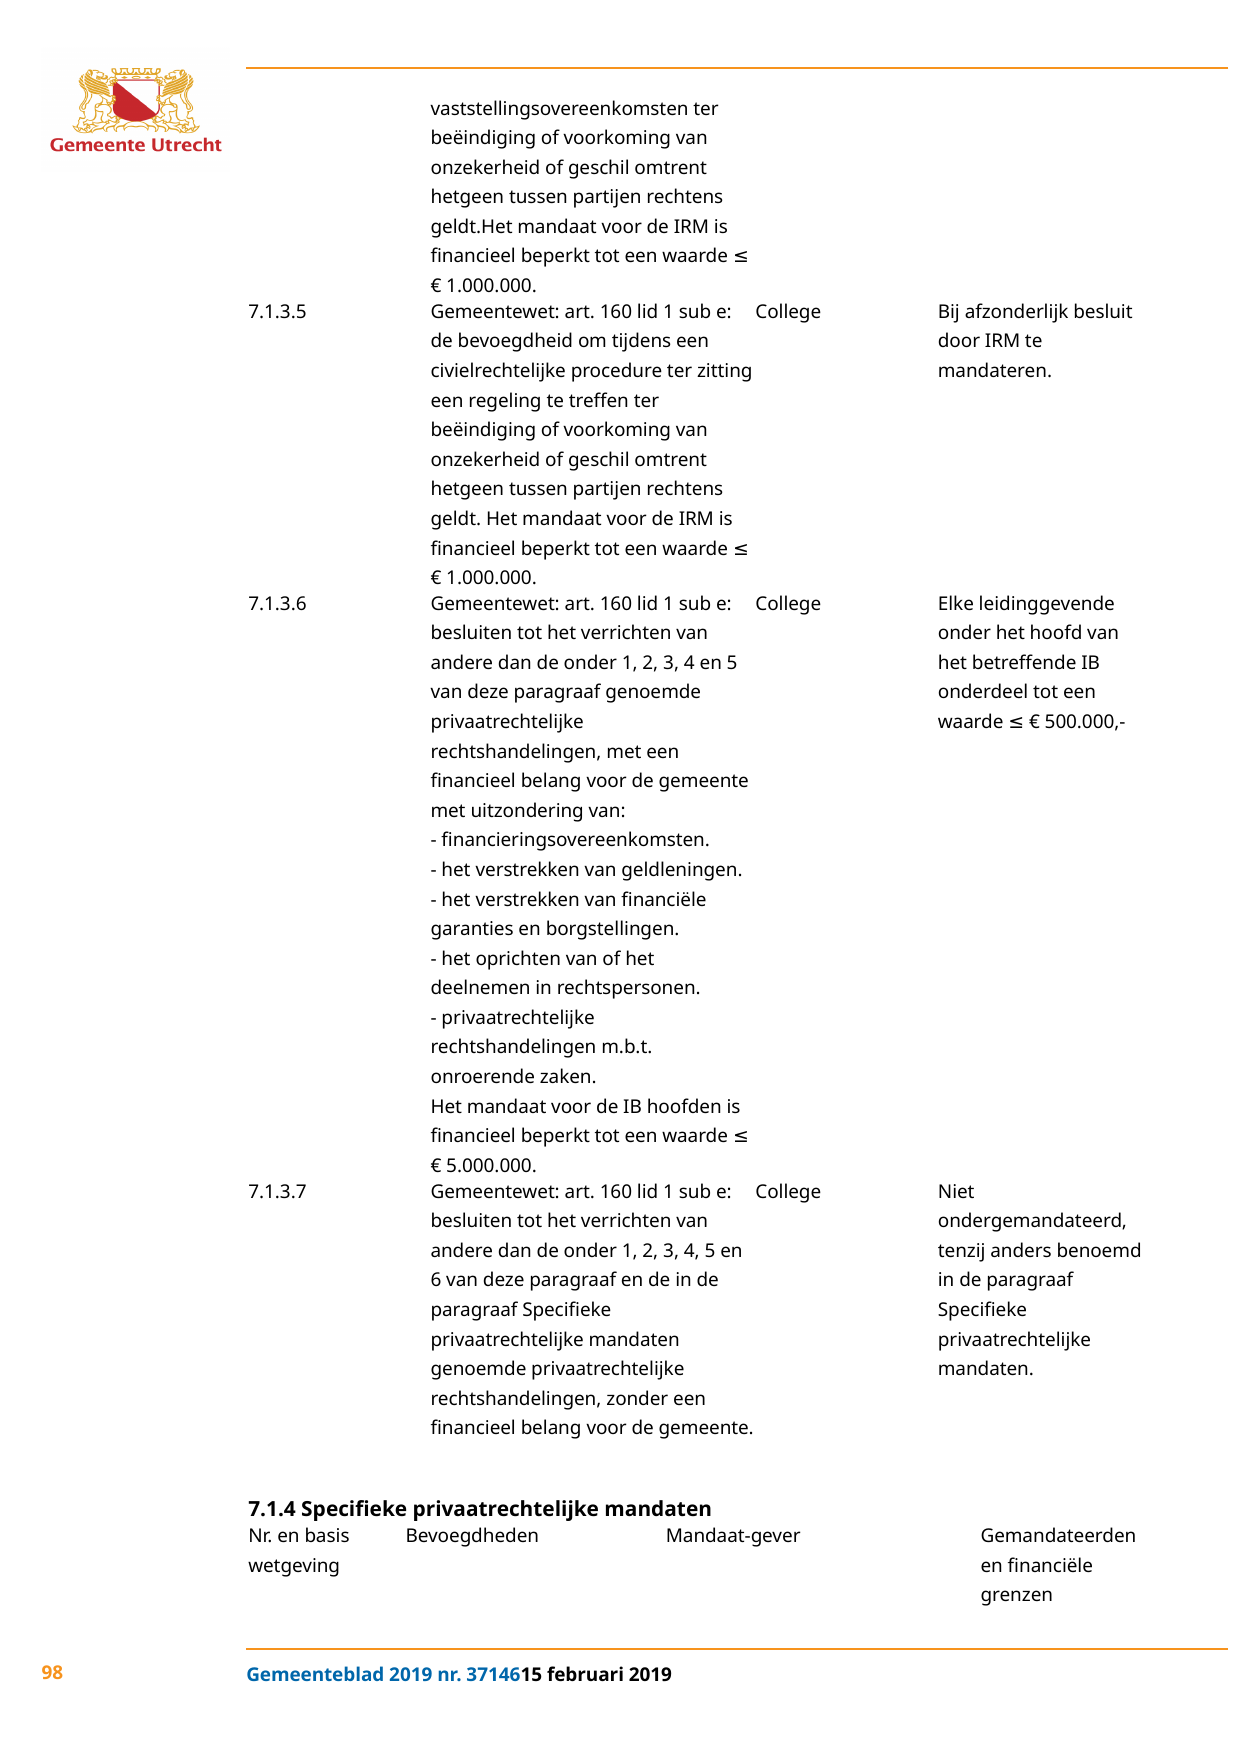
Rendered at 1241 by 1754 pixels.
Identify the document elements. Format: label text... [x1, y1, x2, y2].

table_cell College [755, 298, 938, 590]
picture [41, 47, 231, 172]
table_cell Gemeentewet: art. 160 lid 1 sub e: besluiten tot het verrichten van andere dan de onder 1, 2, 3, 4, 5 en 6 van deze paragraaf en de in de paragraaf Specifieke privaatrechtelijke mandaten genoemde privaatrechtelijke rechtshandelingen, zonder een financieel belang voor de gemeente. [430, 1178, 755, 1440]
table_cell [938, 95, 1152, 298]
table_cell vaststellingsovereenkomsten ter beëindiging of voorkoming van onzekerheid of geschil omtrent hetgeen tussen partijen rechtens geldt.Het mandaat voor de IRM is financieel beperkt tot een waarde ≤ € 1.000.000. [430, 95, 755, 298]
table_header Bevoegdheden [405, 1523, 666, 1607]
table_cell Bij afzonderlijk besluit door IRM te mandateren. [938, 298, 1152, 590]
table_header Nr. en basis wetgeving [248, 1523, 405, 1607]
table_cell 7.1.3.7 [248, 1178, 430, 1440]
table_cell 7.1.3.5 [248, 298, 430, 590]
table_cell College [755, 1178, 938, 1440]
table_cell [248, 95, 430, 298]
table_cell 7.1.3.6 [248, 590, 430, 1178]
table_cell College [755, 590, 938, 1178]
text 7.1.4 Specifieke privaatrechtelijke mandaten [248, 1494, 1152, 1522]
table_cell Gemeentewet: art. 160 lid 1 sub e: de bevoegdheid om tijdens een civielrechtelijke procedure ter zitting een regeling te treffen ter beëindiging of voorkoming van onzekerheid of geschil omtrent hetgeen tussen partijen rechtens geldt. Het mandaat voor de IRM is financieel beperkt tot een waarde ≤ € 1.000.000. [430, 298, 755, 590]
table_cell [755, 95, 938, 298]
table_cell Niet ondergemandateerd, tenzij anders benoemd in de paragraaf Specifieke privaatrechtelijke mandaten. [938, 1178, 1152, 1440]
table_header Mandaat-gever [666, 1523, 823, 1607]
table_cell Elke leidinggevende onder het hoofd van het betreffende IB onderdeel tot een waarde ≤ € 500.000,- [938, 590, 1152, 1178]
table_cell Gemeentewet: art. 160 lid 1 sub e: besluiten tot het verrichten van andere dan de onder 1, 2, 3, 4 en 5 van deze paragraaf genoemde privaatrechtelijke rechtshandelingen, met een financieel belang voor de gemeente met uitzondering van: - financieringsovereenkomsten. - het verstrekken van geldleningen. - het verstrekken van financiële garanties en borgstellingen. - het oprichten van of het deelnemen in rechtspersonen. - privaatrechtelijke rechtshandelingen m.b.t. onroerende zaken. Het mandaat voor de IB hoofden is financieel beperkt tot een waarde ≤ € 5.000.000. [430, 590, 755, 1178]
table_header Gemandateerden en financiële grenzen [980, 1523, 1152, 1607]
table_header [823, 1523, 980, 1607]
